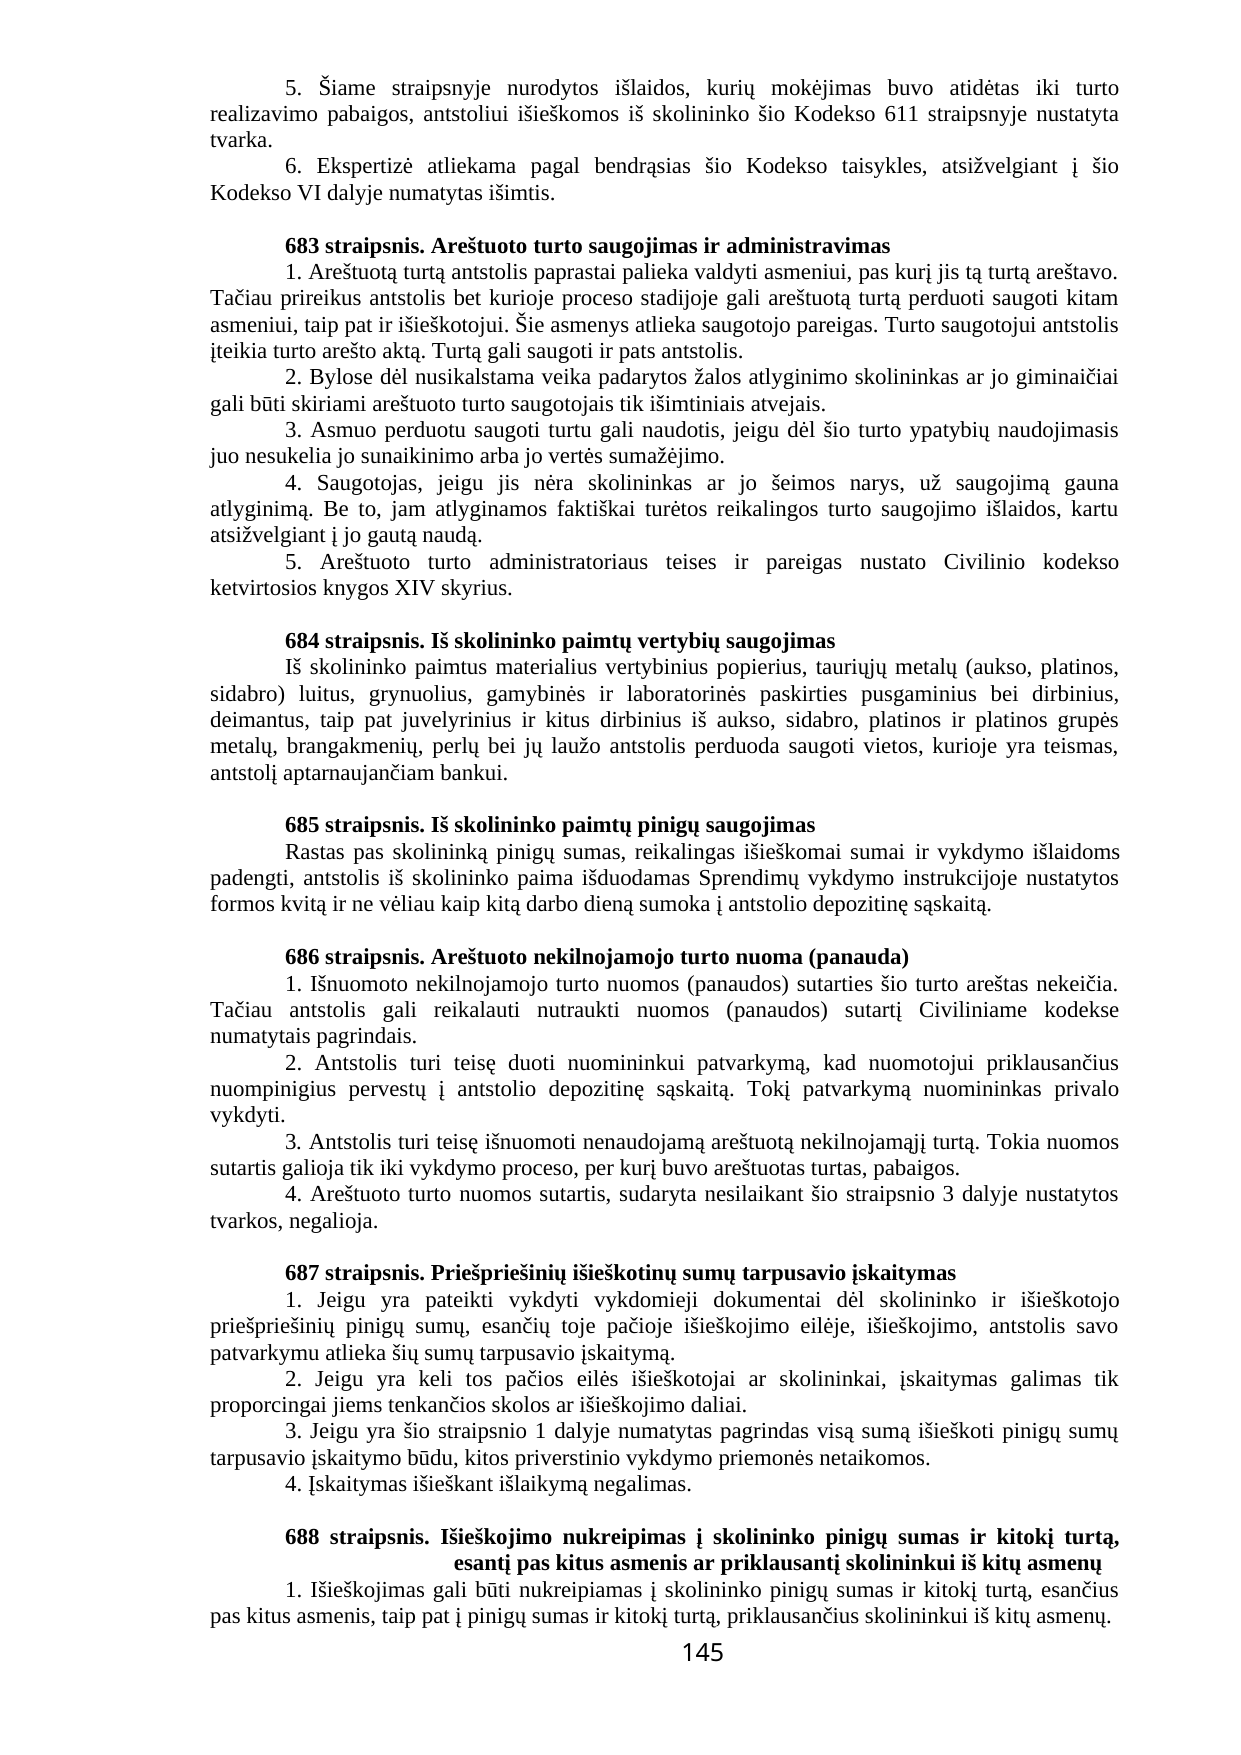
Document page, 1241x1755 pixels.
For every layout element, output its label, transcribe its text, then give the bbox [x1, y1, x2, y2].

text 684 straipsnis. Iš skolininko paimtų vertybių saugojimas [210, 627, 1120, 653]
text 3. Antstolis turi teisę išnuomoti nenaudojamą areštuotą nekilnojamąjį turtą. Tokia nuomos sutartis galioja tik iki vykdymo proceso, per kurį buvo areštuotas turtas, pabaigos. [210, 1128, 1120, 1180]
text 3. Jeigu yra šio straipsnio 1 dalyje numatytas pagrindas visą sumą išieškoti pinigų sumų tarpusavio įskaitymo būdu, kitos priverstinio vykdymo priemonės netaikomos. [210, 1418, 1120, 1470]
text 5. Šiame straipsnyje nurodytos išlaidos, kurių mokėjimas buvo atidėtas iki turto realizavimo pabaigos, antstoliui išieškomos iš skolininko šio Kodekso 611 straipsnyje nustatyta tvarka. [210, 73, 1120, 153]
text 686 straipsnis. Areštuoto nekilnojamojo turto nuoma (panauda) [210, 943, 1120, 969]
text 687 straipsnis. Priešpriešinių išieškotinų sumų tarpusavio įskaitymas [210, 1259, 1120, 1286]
text 1. Areštuotą turtą antstolis paprastai palieka valdyti asmeniui, pas kurį jis tą turtą areštavo. Tačiau prireikus antstolis bet kurioje proceso stadijoje gali areštuotą turtą perduoti saugoti kitam asmeniui, taip pat ir išieškotojui. Šie asmenys atlieka saugotojo pareigas. Turto saugotojui antstolis įteikia turto arešto aktą. Turtą gali saugoti ir pats antstolis. [210, 258, 1120, 363]
text 4. Įskaitymas išieškant išlaikymą negalimas. [210, 1470, 1120, 1497]
text 1. Jeigu yra pateikti vykdyti vykdomieji dokumentai dėl skolininko ir išieškotojo priešpriešinių pinigų sumų, esančių toje pačioje išieškojimo eilėje, išieškojimo, antstolis savo patvarkymu atlieka šių sumų tarpusavio įskaitymą. [210, 1286, 1120, 1365]
text 1. Išieškojimas gali būti nukreipiamas į skolininko pinigų sumas ir kitokį turtą, esančius pas kitus asmenis, taip pat į pinigų sumas ir kitokį turtą, priklausančius skolininkui iš kitų asmenų. [210, 1576, 1120, 1628]
text 5. Areštuoto turto administratoriaus teises ir pareigas nustato Civilinio kodekso ketvirtosios knygos XIV skyrius. [210, 548, 1120, 601]
text Iš skolininko paimtus materialius vertybinius popierius, tauriųjų metalų (aukso, platinos, sidabro) luitus, grynuolius, gamybinės ir laboratorinės paskirties pusgaminius bei dirbinius, deimantus, taip pat juvelyrinius ir kitus dirbinius iš aukso, sidabro, platinos ir platinos grupės metalų, brangakmenių, perlų bei jų laužo antstolis perduoda saugoti vietos, kurioje yra teismas, antstolį aptarnaujančiam bankui. [210, 653, 1120, 785]
text 1. Išnuomoto nekilnojamojo turto nuomos (panaudos) sutarties šio turto areštas nekeičia. Tačiau antstolis gali reikalauti nutraukti nuomos (panaudos) sutartį Civiliniame kodekse numatytais pagrindais. [210, 969, 1120, 1049]
text 2. Antstolis turi teisę duoti nuomininkui patvarkymą, kad nuomotojui priklausančius nuompinigius pervestų į antstolio depozitinę sąskaitą. Tokį patvarkymą nuomininkas privalo vykdyti. [210, 1049, 1120, 1128]
text 4. Areštuoto turto nuomos sutartis, sudaryta nesilaikant šio straipsnio 3 dalyje nustatytos tvarkos, negalioja. [210, 1180, 1120, 1233]
text Rastas pas skolininką pinigų sumas, reikalingas išieškomai sumai ir vykdymo išlaidoms padengti, antstolis iš skolininko paima išduodamas Sprendimų vykdymo instrukcijoje nustatytos formos kvitą ir ne vėliau kaip kitą darbo dieną sumoka į antstolio depozitinę sąskaitą. [210, 838, 1120, 917]
text 2. Bylose dėl nusikalstama veika padarytos žalos atlyginimo skolininkas ar jo giminaičiai gali būti skiriami areštuoto turto saugotojais tik išimtiniais atvejais. [210, 363, 1120, 416]
text 3. Asmuo perduotu saugoti turtu gali naudotis, jeigu dėl šio turto ypatybių naudojimasis juo nesukelia jo sunaikinimo arba jo vertės sumažėjimo. [210, 416, 1120, 469]
text 4. Saugotojas, jeigu jis nėra skolininkas ar jo šeimos narys, už saugojimą gauna atlyginimą. Be to, jam atlyginamos faktiškai turėtos reikalingos turto saugojimo išlaidos, kartu atsižvelgiant į jo gautą naudą. [210, 469, 1120, 548]
text 683 straipsnis. Areštuoto turto saugojimas ir administravimas [210, 232, 1120, 258]
text 688 straipsnis. Išieškojimo nukreipimas į skolininko pinigų sumas ir kitokį turtą, esantį pas kitus asmenis ar priklausantį skolininkui iš kitų asmenų [285, 1523, 1120, 1576]
text 6. Ekspertizė atliekama pagal bendrąsias šio Kodekso taisykles, atsižvelgiant į šio Kodekso VI dalyje numatytas išimtis. [210, 153, 1120, 205]
text 685 straipsnis. Iš skolininko paimtų pinigų saugojimas [210, 811, 1120, 838]
text 2. Jeigu yra keli tos pačios eilės išieškotojai ar skolininkai, įskaitymas galimas tik proporcingai jiems tenkančios skolos ar išieškojimo daliai. [210, 1365, 1120, 1418]
